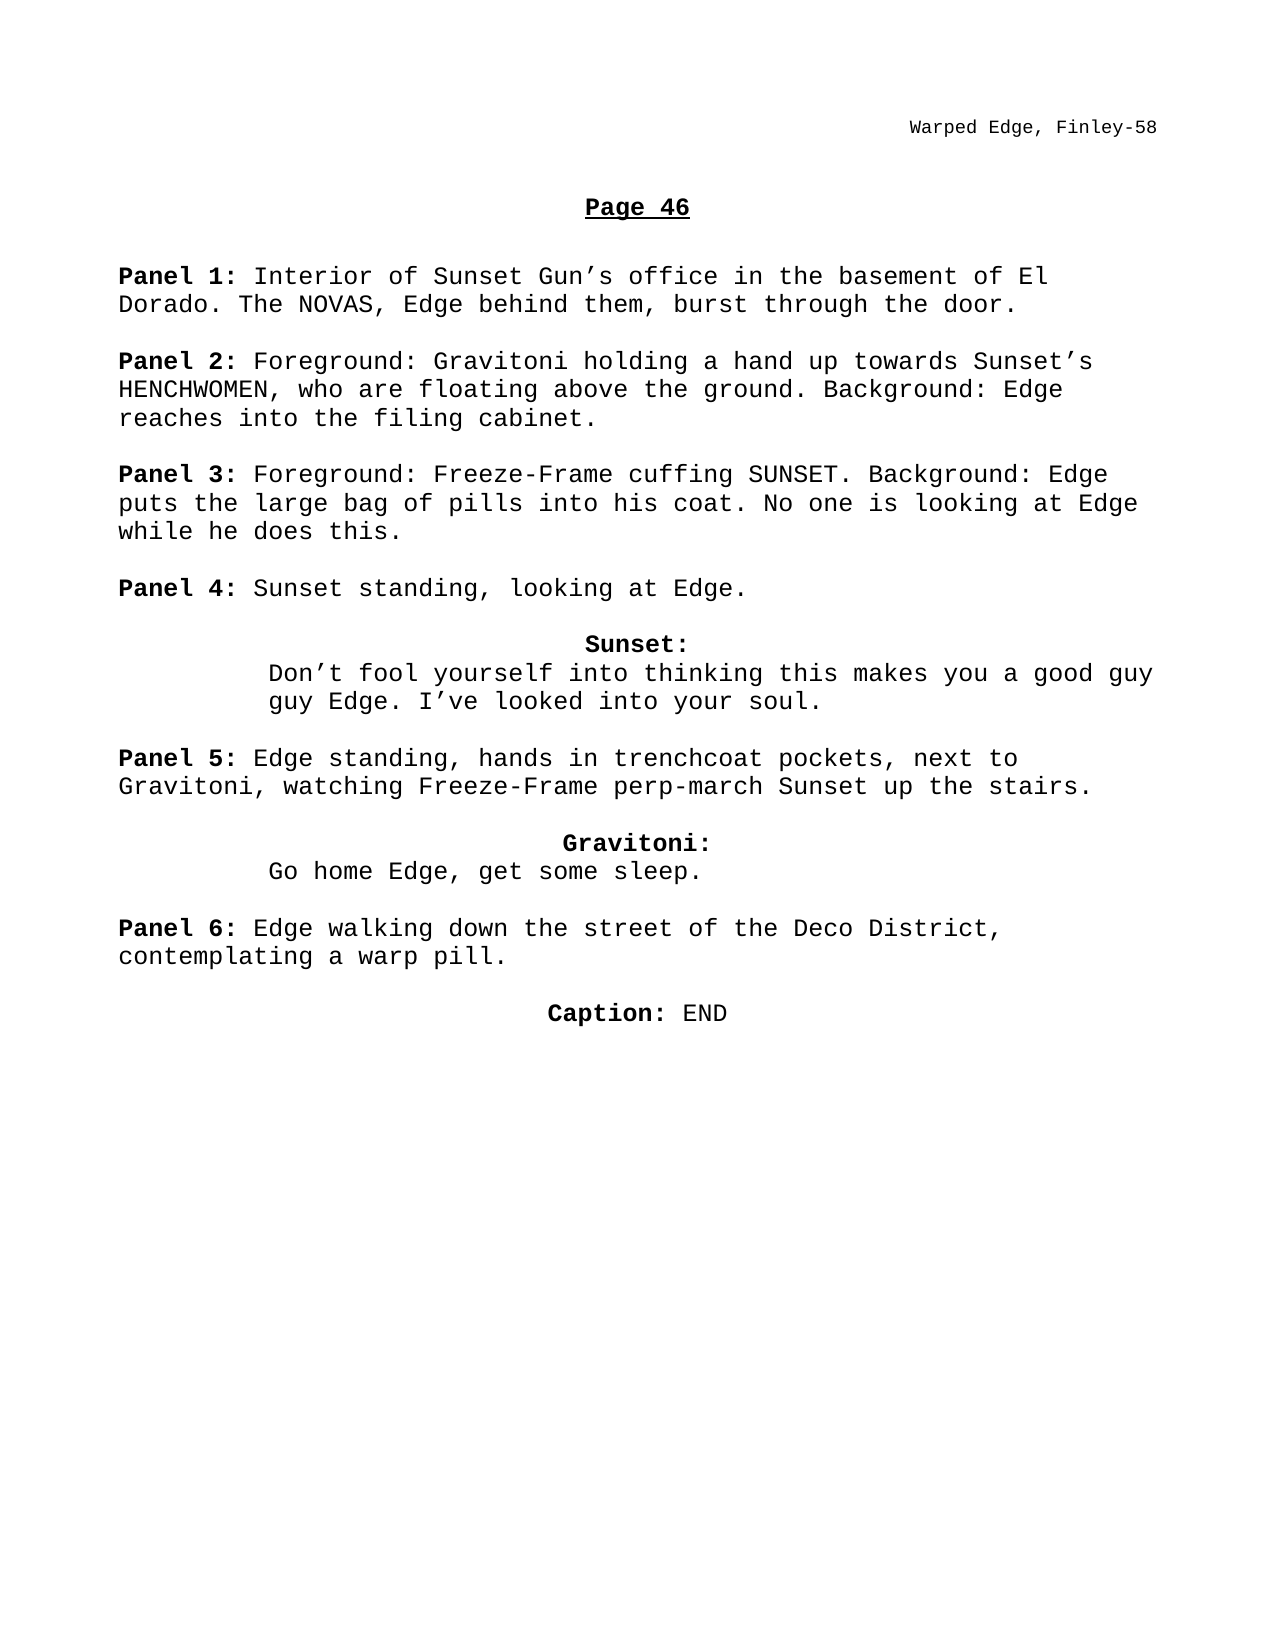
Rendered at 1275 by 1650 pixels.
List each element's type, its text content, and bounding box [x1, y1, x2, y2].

text Sunset: [118, 632, 1157, 660]
text Panel 1: Interior of Sunset Gun’s office in the basement of El Dorado. The NOVAS, Edge behind them, burst through the door. [118, 263, 1157, 320]
text Don’t fool yourself into thinking this makes you a good guy guy Edge. I’ve looked into your soul. [268, 660, 1157, 717]
text Panel 6: Edge walking down the street of the Deco District, contemplating a warp pill. [118, 915, 1157, 972]
text Panel 4: Sunset standing, looking at Edge. [118, 575, 1157, 603]
text Go home Edge, get some sleep. [268, 858, 1157, 887]
text Caption: END [118, 1000, 1157, 1028]
text Panel 5: Edge standing, hands in trenchcoat pockets, next to Gravitoni, watching Freeze-Frame perp-march Sunset up the stairs. [118, 745, 1157, 802]
subtitle Page 46 [118, 194, 1157, 223]
text Panel 2: Foreground: Gravitoni holding a hand up towards Sunset’s HENCHWOMEN, who are floating above the ground. Background: Edge reaches into the filing cabinet. [118, 348, 1157, 433]
text Panel 3: Foreground: Freeze-Frame cuffing SUNSET. Background: Edge puts the large bag of pills into his coat. No one is looking at Edge while he does this. [118, 462, 1157, 547]
text Gravitoni: [118, 830, 1157, 858]
